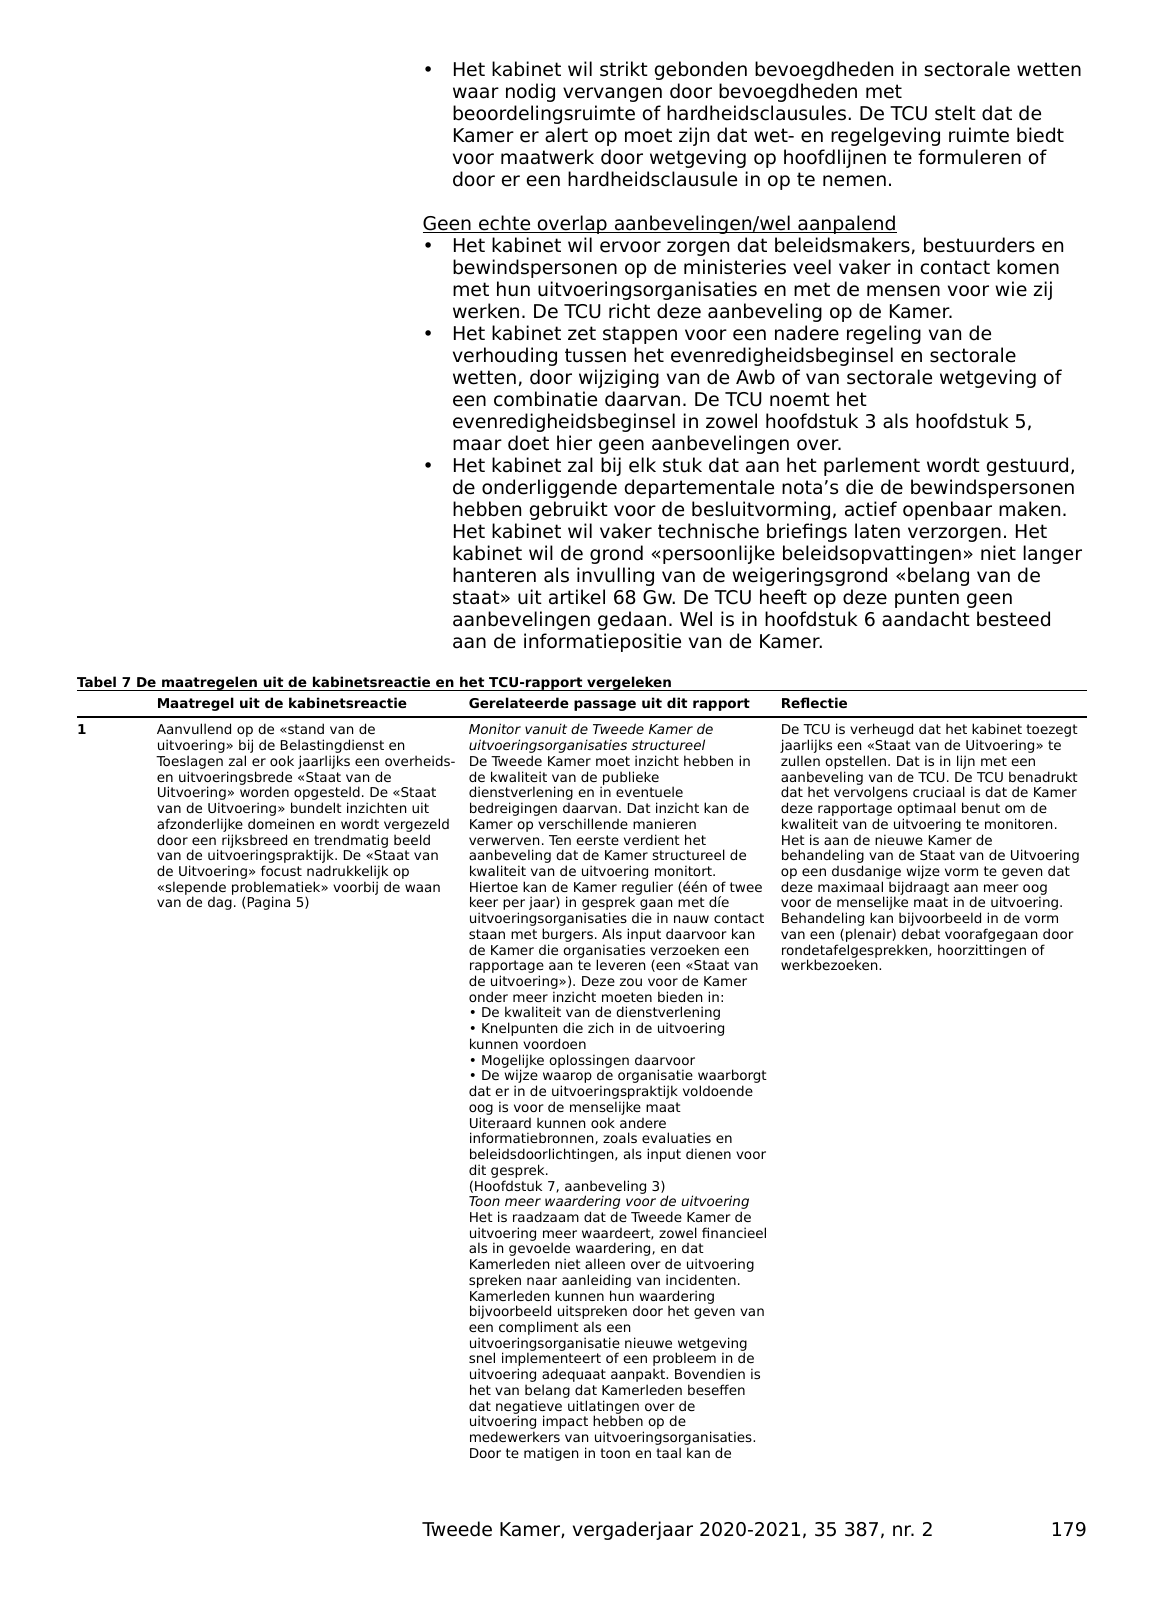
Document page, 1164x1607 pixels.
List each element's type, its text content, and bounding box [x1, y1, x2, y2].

text • Het kabinet wil strikt gebonden bevoegdheden in sectorale wetten waar nodig vervangen door bevoegdheden met beoordelingsruimte of hardheidsclausules. De TCU stelt dat de Kamer er alert op moet zijn dat wet- en regelgeving ruimte biedt voor maatwerk door wetgeving op hoofdlijnen te formuleren of door er een hardheidsclausule in op te nemen. [422, 59, 1087, 191]
table_cell Monitor vanuit de Tweede Kamer de uitvoeringsorganisaties structureel De Tweede Kamer moet inzicht hebben in de kwaliteit van de publieke dienstverlening en in eventuele bedreigingen daarvan. Dat inzicht kan de Kamer op verschillende manieren verwerven. Ten eerste verdient het aanbeveling dat de Kamer structureel de kwaliteit van de uitvoering monitort. Hiertoe kan de Kamer regulier (één of twee keer per jaar) in gesprek gaan met díe uitvoeringsorganisaties die in nauw contact staan met burgers. Als input daarvoor kan de Kamer die organisaties verzoeken een rapportage aan te leveren (een «Staat van de uitvoering»). Deze zou voor de Kamer onder meer inzicht moeten bieden in: • De kwaliteit van de dienstverlening • Knelpunten die zich in de uitvoering kunnen voordoen • Mogelijke oplossingen daarvoor • De wijze waarop de organisatie waarborgt dat er in de uitvoeringspraktijk voldoende oog is voor de menselijke maat Uiteraard kunnen ook andere informatiebronnen, zoals evaluaties en beleidsdoorlichtingen, als input dienen voor dit gesprek. (Hoofdstuk 7, aanbeveling 3) Toon meer waardering voor de uitvoering Het is raadzaam dat de Tweede Kamer de uitvoering meer waardeert, zowel financieel als in gevoelde waardering, en dat Kamerleden niet alleen over de uitvoering spreken naar aanleiding van incidenten. Kamerleden kunnen hun waardering bijvoorbeeld uitspreken door het geven van een compliment als een uitvoeringsorganisatie nieuwe wetgeving snel implementeert of een probleem in de uitvoering adequaat aanpakt. Bovendien is het van belang dat Kamerleden beseffen dat negatieve uitlatingen over de uitvoering impact hebben op de medewerkers van uitvoeringsorganisaties. Door te matigen in toon en taal kan de [463, 718, 774, 1461]
text • Het kabinet zal bij elk stuk dat aan het parlement wordt gestuurd, de onderliggende departementale nota’s die de bewindspersonen hebben gebruikt voor de besluitvorming, actief openbaar maken. Het kabinet wil vaker technische briefings laten verzorgen. Het kabinet wil de grond «persoonlijke beleidsopvattingen» niet langer hanteren als invulling van de weigeringsgrond «belang van de staat» uit artikel 68 Gw. De TCU heeft op deze punten geen aanbevelingen gedaan. Wel is in hoofdstuk 6 aandacht besteed aan de informatiepositie van de Kamer. [422, 455, 1087, 653]
table_cell Maatregel uit de kabinetsreactie [151, 691, 463, 716]
table_cell [77, 691, 151, 716]
text • Het kabinet wil ervoor zorgen dat beleidsmakers, bestuurders en bewindspersonen op de ministeries veel vaker in contact komen met hun uitvoeringsorganisaties en met de mensen voor wie zij werken. De TCU richt deze aanbeveling op de Kamer. [422, 235, 1087, 323]
table_cell Reflectie [775, 691, 1087, 716]
table_cell 1 [77, 718, 151, 1461]
table_cell Gerelateerde passage uit dit rapport [463, 691, 774, 716]
text • Het kabinet zet stappen voor een nadere regeling van de verhouding tussen het evenredigheidsbeginsel en sectorale wetten, door wijziging van de Awb of van sectorale wetgeving of een combinatie daarvan. De TCU noemt het evenredigheidsbeginsel in zowel hoofdstuk 3 als hoofdstuk 5, maar doet hier geen aanbevelingen over. [422, 323, 1087, 455]
subtitle Geen echte overlap aanbevelingen/wel aanpalend [422, 213, 1087, 235]
table_cell Aanvullend op de «stand van de uitvoering» bij de Belastingdienst en Toeslagen zal er ook jaarlijks een overheids- en uitvoeringsbrede «Staat van de Uitvoering» worden opgesteld. De «Staat van de Uitvoering» bundelt inzichten uit afzonderlijke domeinen en wordt vergezeld door een rijksbreed en trendmatig beeld van de uitvoeringspraktijk. De «Staat van de Uitvoering» focust nadrukkelijk op «slepende problematiek» voorbij de waan van de dag. (Pagina 5) [151, 718, 463, 1461]
table_cell De TCU is verheugd dat het kabinet toezegt jaarlijks een «Staat van de Uitvoering» te zullen opstellen. Dat is in lijn met een aanbeveling van de TCU. De TCU benadrukt dat het vervolgens cruciaal is dat de Kamer deze rapportage optimaal benut om de kwaliteit van de uitvoering te monitoren. Het is aan de nieuwe Kamer de behandeling van de Staat van de Uitvoering op een dusdanige wijze vorm te geven dat deze maximaal bijdraagt aan meer oog voor de menselijke maat in de uitvoering. Behandeling kan bijvoorbeeld in de vorm van een (plenair) debat voorafgegaan door rondetafelgesprekken, hoorzittingen of werkbezoeken. [775, 718, 1087, 1461]
table_header Tabel 7 De maatregelen uit de kabinetsreactie en het TCU-rapport vergeleken [77, 675, 1087, 690]
